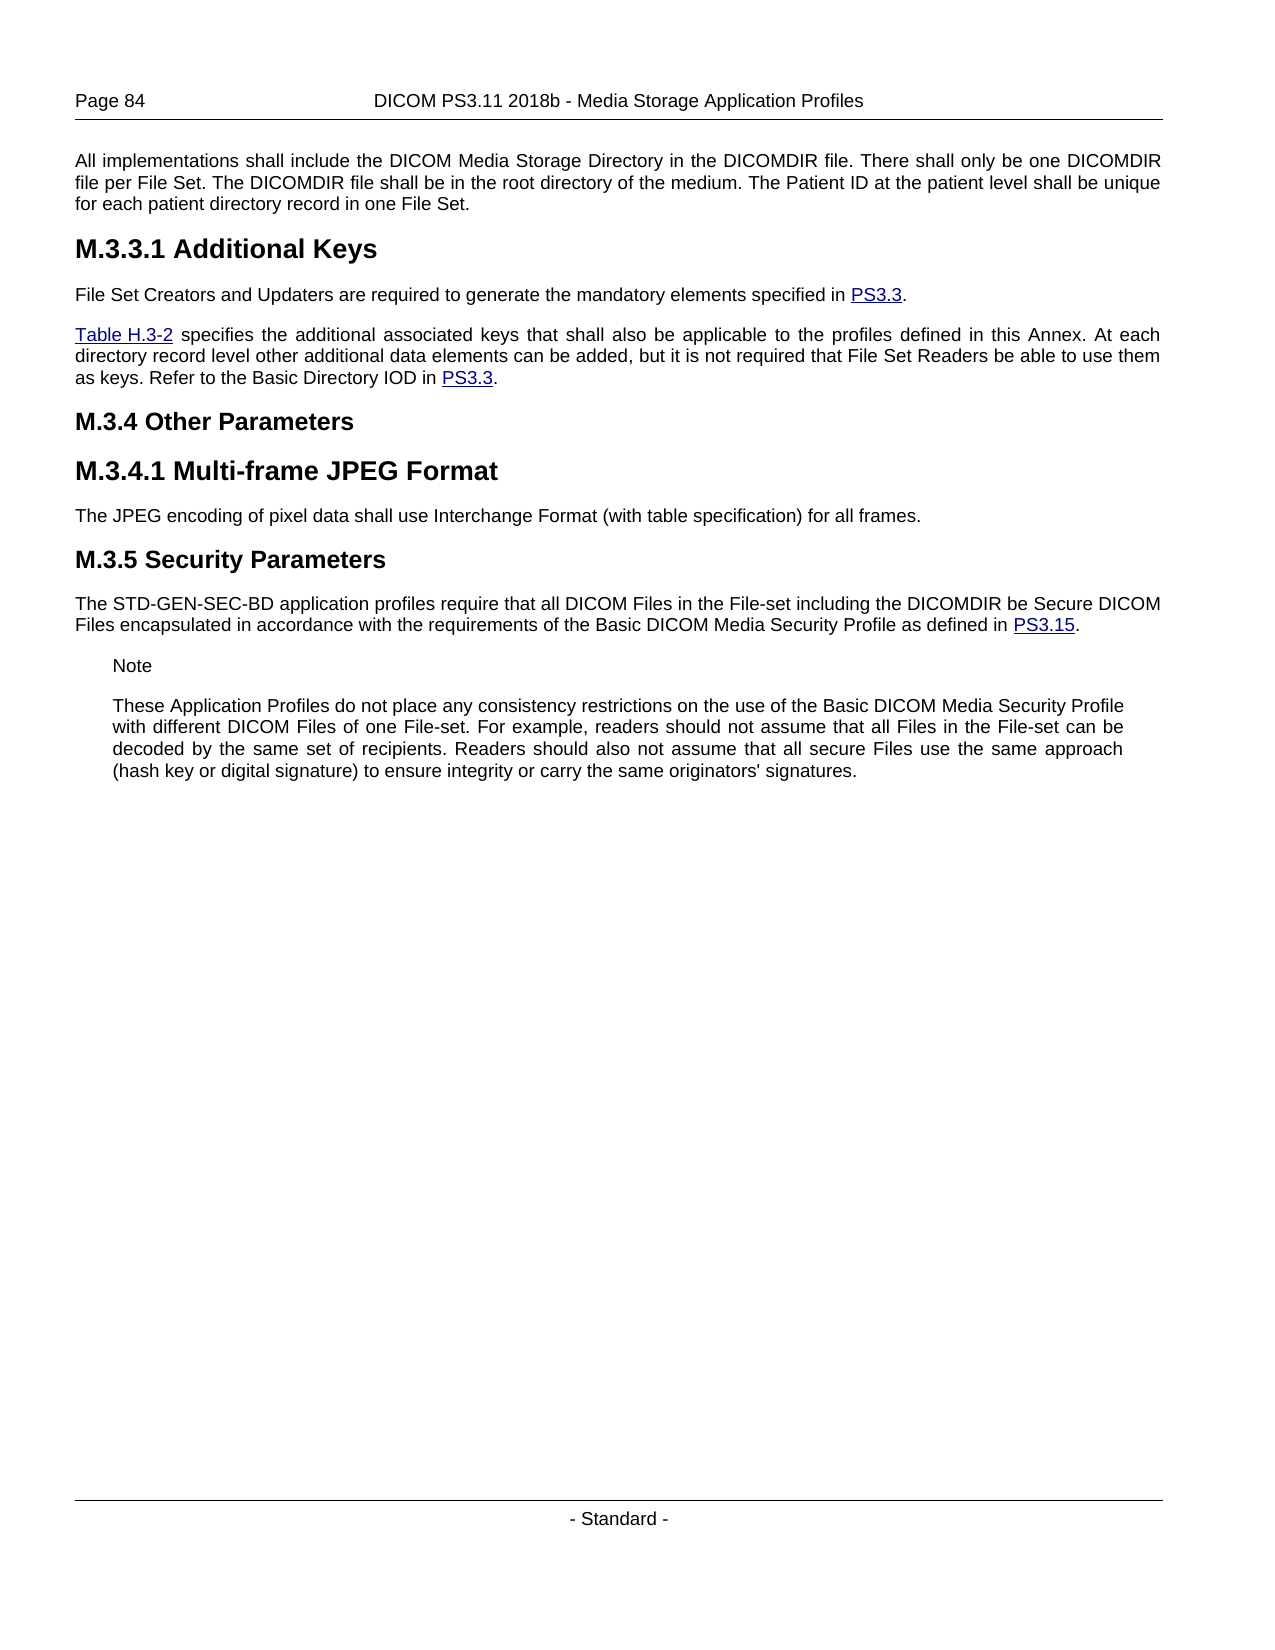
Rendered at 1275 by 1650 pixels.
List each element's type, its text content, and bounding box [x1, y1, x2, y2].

text Table H.3-2 specifies the additional associated keys that shall also be applicable to the profiles defined in this Annex. At each directory record level other additional data elements can be added, but it is not required that File Set Readers be able to use them as keys. Refer to the Basic Directory IOD in PS3.3. [75, 324, 1162, 388]
text Note [112, 654, 1125, 676]
text File Set Creators and Updaters are required to generate the mandatory elements specified in PS3.3. [75, 283, 1162, 305]
text These Application Profiles do not place any consistency restrictions on the use of the Basic DICOM Media Security Profile with different DICOM Files of one File-set. For example, readers should not assume that all Files in the File-set can be decoded by the same set of recipients. Readers should also not assume that all secure Files use the same approach (hash key or digital signature) to ensure integrity or carry the same originators' signatures. [112, 695, 1125, 781]
text M.3.5 Security Parameters [75, 545, 1162, 574]
text M.3.3.1 Additional Keys [75, 233, 1162, 265]
text M.3.4 Other Parameters [75, 407, 1162, 436]
text M.3.4.1 Multi-frame JPEG Format [75, 455, 1162, 486]
text All implementations shall include the DICOM Media Storage Directory in the DICOMDIR file. There shall only be one DICOMDIR file per File Set. The DICOMDIR file shall be in the root directory of the medium. The Patient ID at the patient level shall be unique for each patient directory record in one File Set. [75, 150, 1162, 215]
text The JPEG encoding of pixel data shall use Interchange Format (with table specification) for all frames. [75, 505, 1162, 526]
text The STD-GEN-SEC-BD application profiles require that all DICOM Files in the File-set including the DICOMDIR be Secure DICOM Files encapsulated in accordance with the requirements of the Basic DICOM Media Security Profile as defined in PS3.15. [75, 592, 1162, 636]
